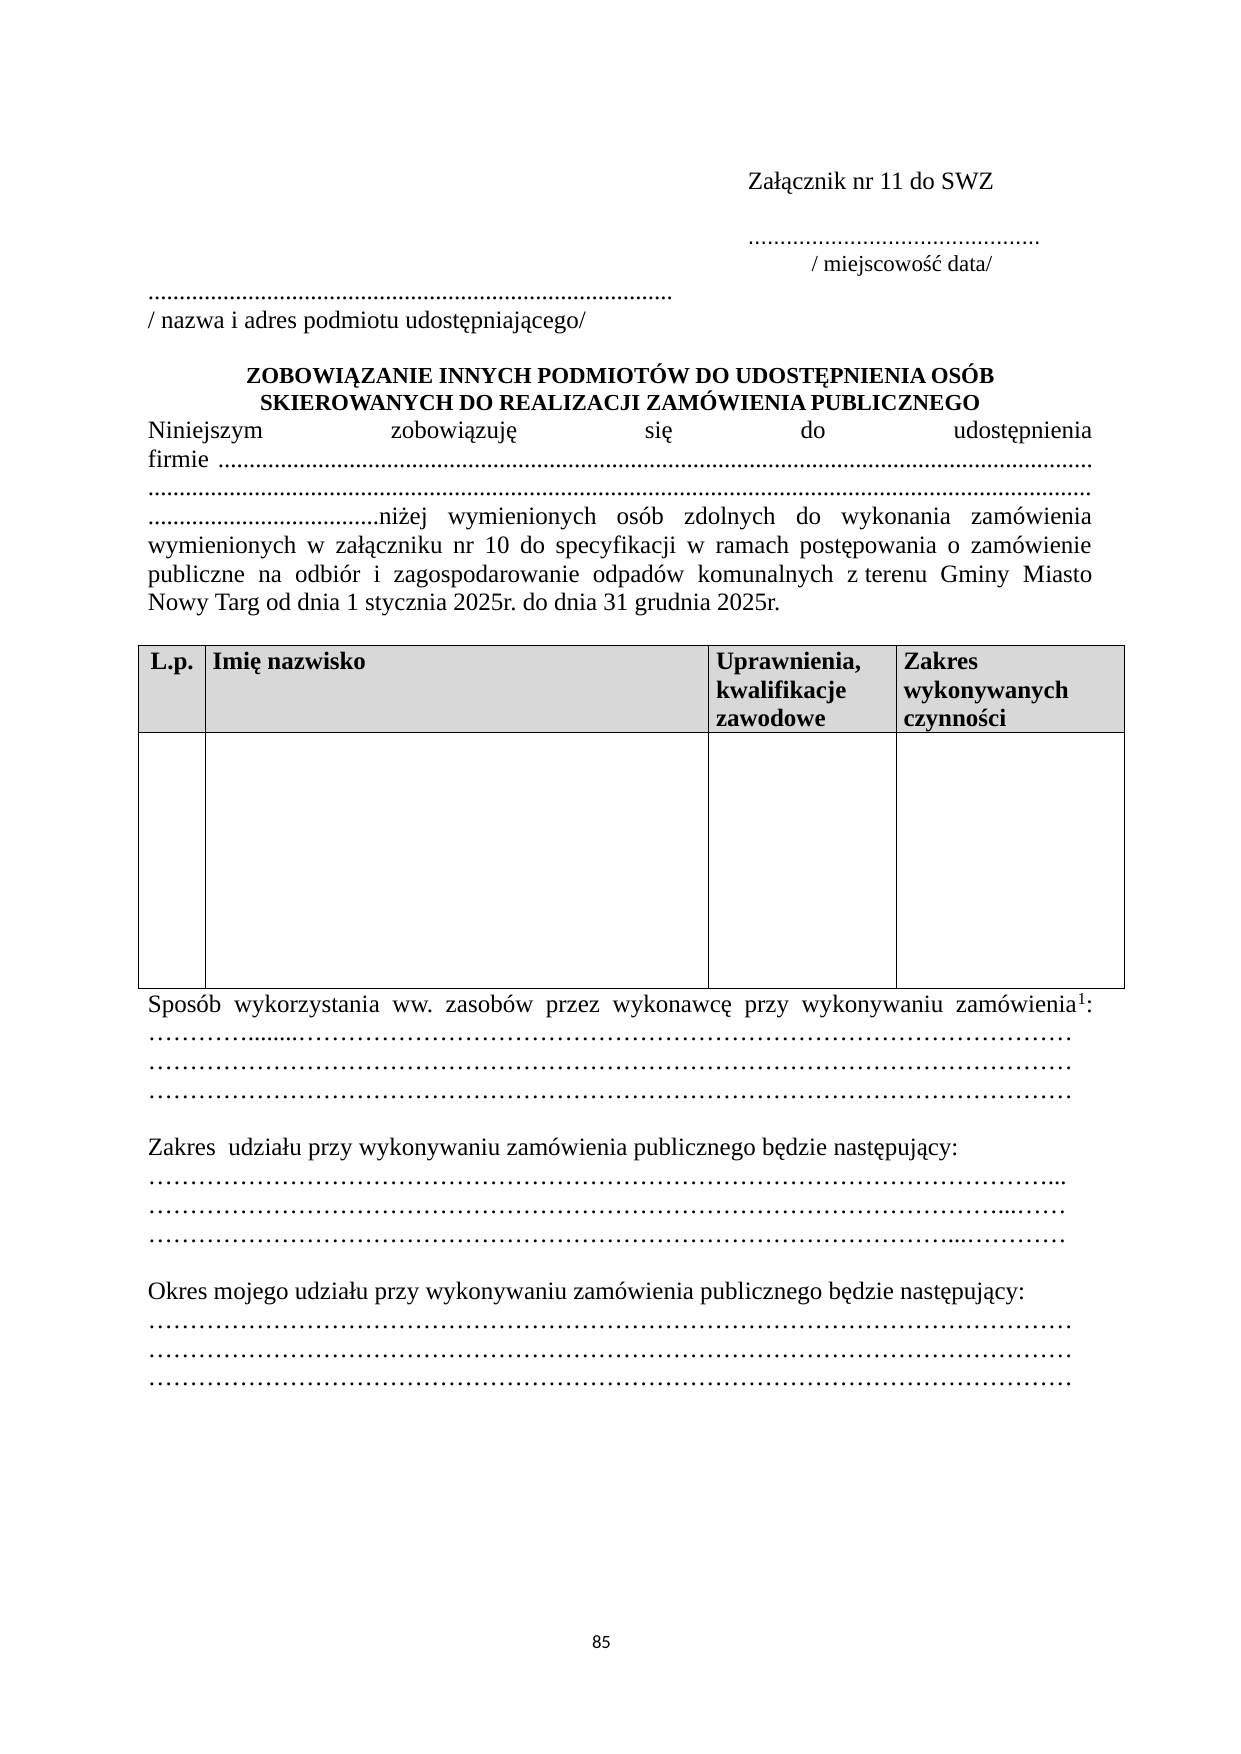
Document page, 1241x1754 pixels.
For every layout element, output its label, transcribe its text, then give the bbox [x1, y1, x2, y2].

table_cell [897, 733, 1124, 988]
text ………………………………………………………………………………………………… [148, 1305, 1093, 1334]
table_header Imię nazwisko [206, 646, 708, 732]
table_cell [139, 733, 205, 988]
table_header Uprawnienia, kwalifikacje zawodowe [709, 646, 896, 732]
text Zakres udziału przy wykonywaniu zamówienia publicznego będzie następujący: [148, 1132, 1093, 1161]
text ………………………………………………………………………………………………… [148, 1046, 1093, 1075]
table_header Zakres wykonywanych czynności [897, 646, 1124, 732]
text ………………………………………………………………………………………………… [148, 1075, 1093, 1104]
table_header L.p. [139, 646, 205, 732]
table_cell [206, 733, 708, 988]
text Niniejszym zobowiązuję się do udostępnienia firmie ........................................................................................................................................................................................................................................................................................................................................niżej wymienionych osób zdolnych do wykonania zamówienia wymienionych w załączniku nr 10 do specyfikacji w ramach postępowania o zamówienie publiczne na odbiór i zagospodarowanie odpadów komunalnych z terenu Gminy Miasto Nowy Targ od dnia 1 stycznia 2025r. do dnia 31 grudnia 2025r. [148, 415, 1093, 616]
text .................................................................................... [148, 276, 1093, 305]
text ZOBOWIĄZANIE INNYCH PODMIOTÓW DO UDOSTĘPNIENIA OSÓB SKIEROWANYCH DO REALIZACJI ZAMÓWIENIA PUBLICZNEGO [148, 362, 1093, 415]
text ………………………………………………………………………………………………... [148, 1161, 1093, 1190]
text / miejscowość data/ [738, 250, 1093, 276]
table_cell [709, 733, 896, 988]
text / nazwa i adres podmiotu udostępniającego/ [148, 305, 1093, 333]
text …………………………………………………………………………………………...…… [148, 1190, 1093, 1219]
text Załącznik nr 11 do SWZ [148, 166, 1093, 194]
text ……………………………………………………………………………………...………… [148, 1219, 1093, 1247]
text ………………………………………………………………………………………………… [148, 1362, 1093, 1391]
text .............................................. [148, 223, 1093, 250]
text Okres mojego udziału przy wykonywaniu zamówienia publicznego będzie następujący: [148, 1276, 1093, 1305]
text ………………………………………………………………………………………………… [148, 1334, 1093, 1362]
text Sposób wykorzystania ww. zasobów przez wykonawcę przy wykonywaniu zamówienia1: …………........………………………………………………………………………………… [148, 989, 1093, 1046]
